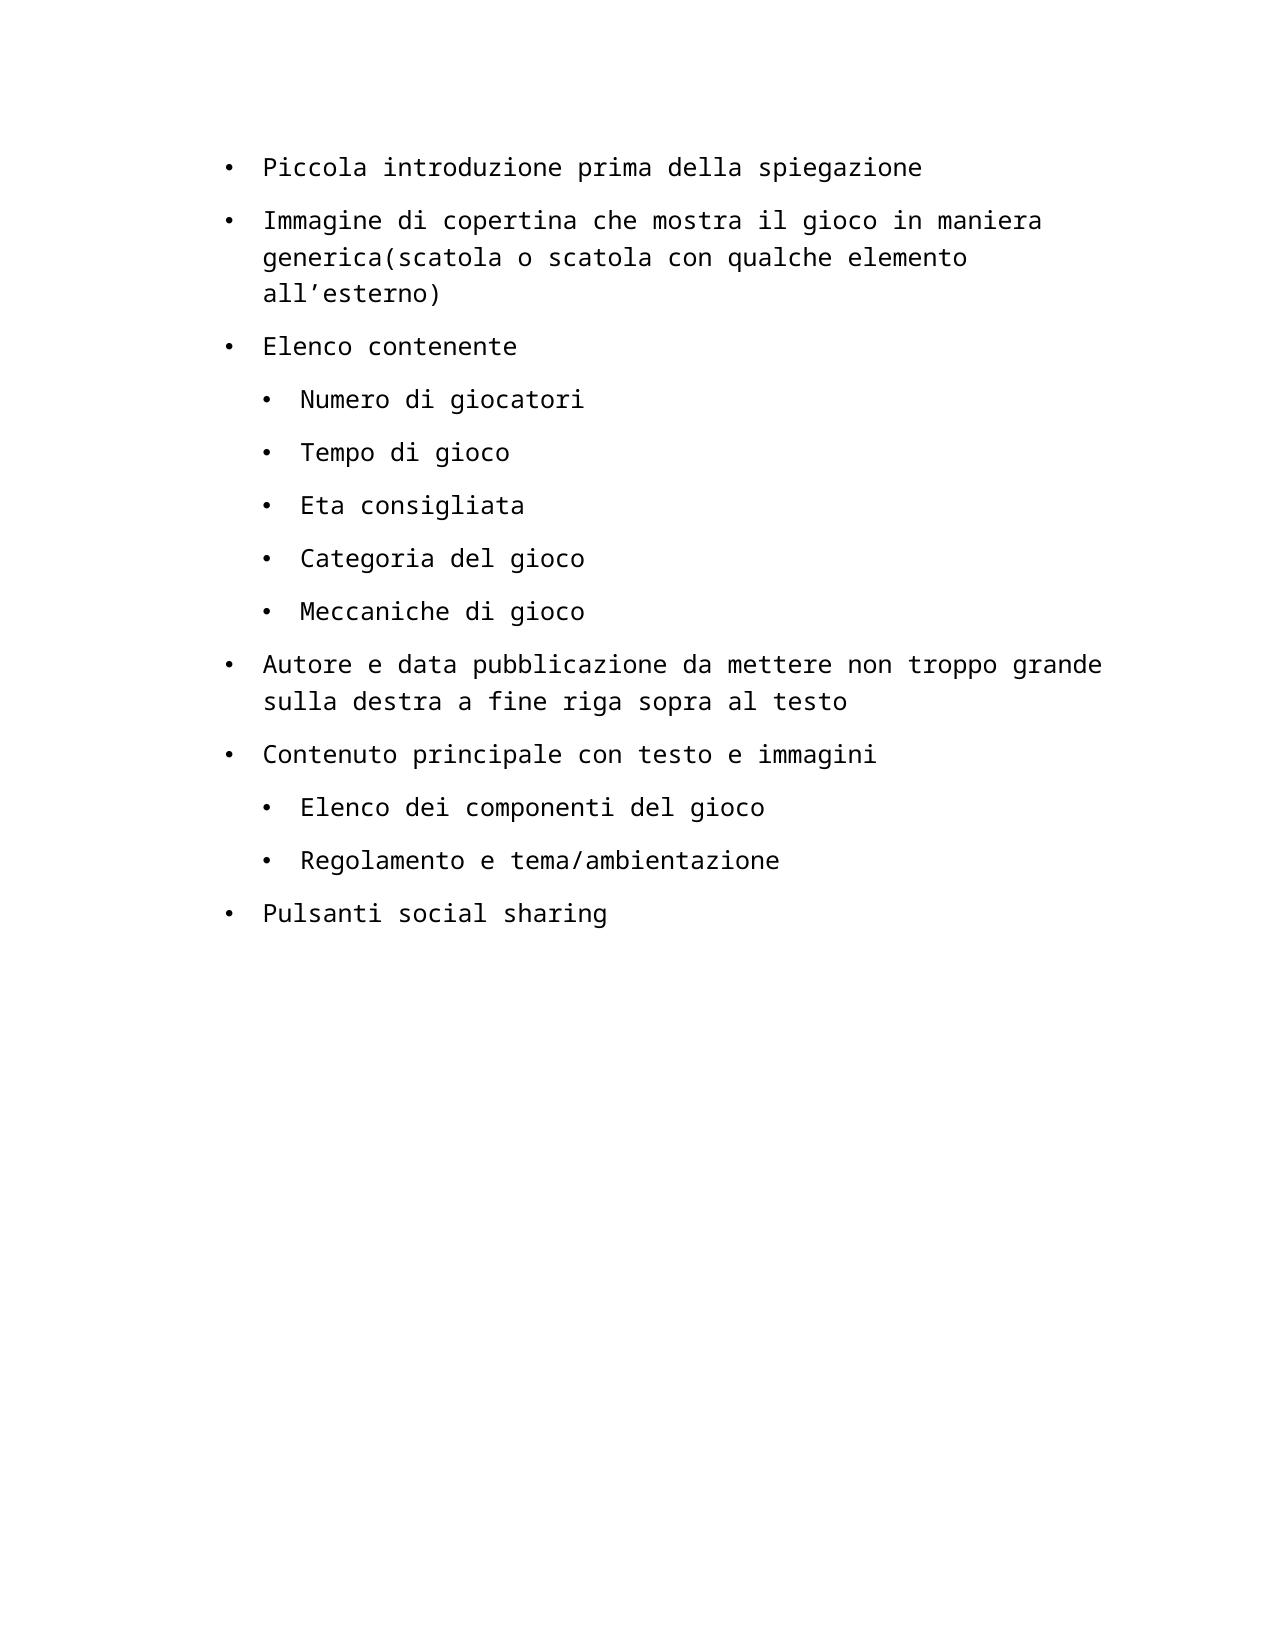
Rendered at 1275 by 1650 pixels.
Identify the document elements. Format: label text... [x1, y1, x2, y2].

list Eta consigliata [262, 488, 1125, 522]
list Numero di giocatori [262, 382, 1125, 416]
list Contenuto principale con testo e immagini [225, 736, 1125, 770]
list Piccola introduzione prima della spiegazione [225, 150, 1125, 184]
list Tempo di gioco [262, 435, 1125, 469]
list Categoria del gioco [262, 541, 1125, 575]
list Immagine di copertina che mostra il gioco in maniera generica(scatola o scatola con qualche elemento all’esterno) [225, 203, 1125, 310]
list Elenco dei componenti del gioco [262, 789, 1125, 823]
list Meccaniche di gioco [262, 594, 1125, 628]
list Autore e data pubblicazione da mettere non troppo grande sulla destra a fine riga sopra al testo [225, 647, 1125, 717]
list Regolamento e tema/ambientazione [262, 842, 1125, 876]
list Pulsanti social sharing [225, 895, 1125, 929]
list Elenco contenente [225, 329, 1125, 363]
